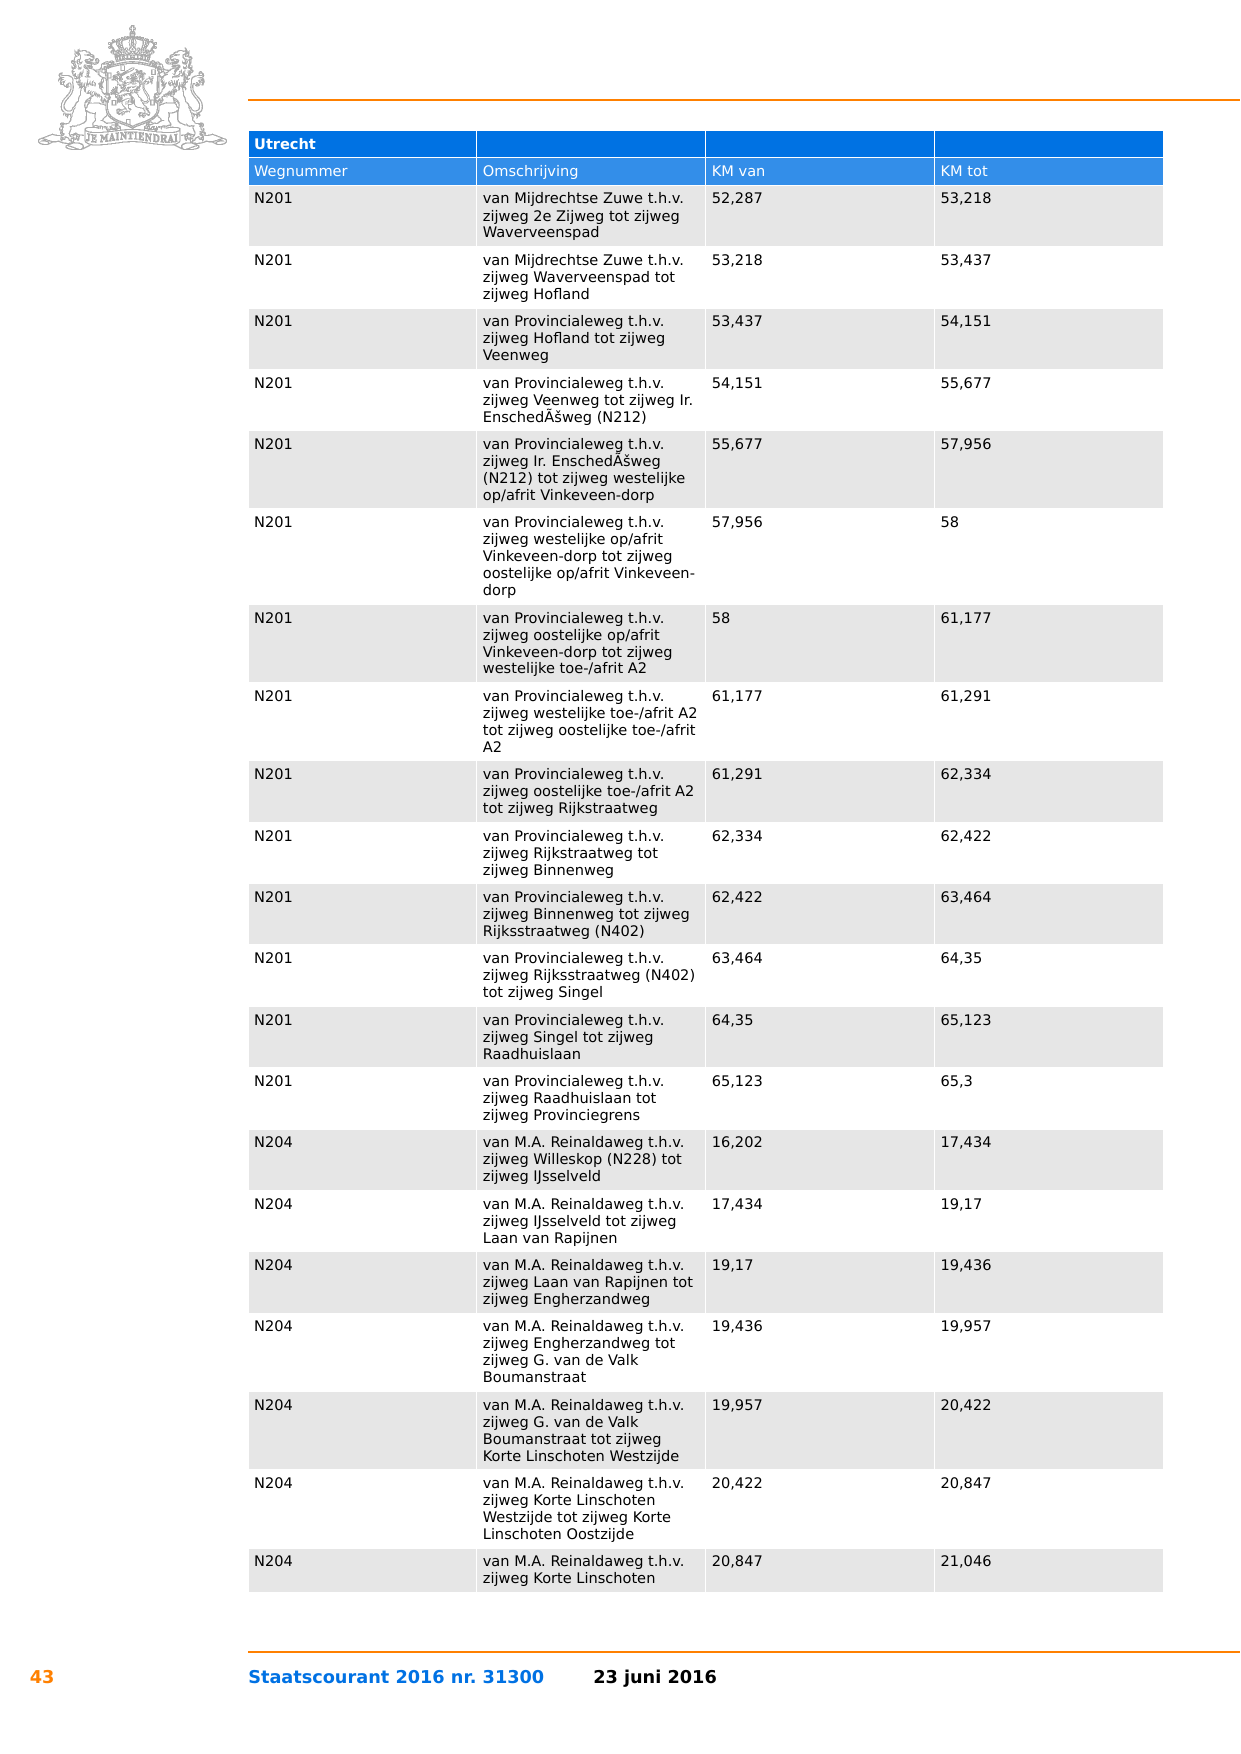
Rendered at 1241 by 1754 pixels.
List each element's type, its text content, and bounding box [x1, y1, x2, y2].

table_cell van Provincialeweg t.h.v. zijweg Raadhuislaan tot zijweg Provinciegrens [477, 1068, 705, 1128]
table_cell 20,847 [706, 1549, 934, 1592]
table_cell van M.A. Reinaldaweg t.h.v. zijweg Willeskop (N228) tot zijweg IJsselveld [477, 1130, 705, 1190]
table_cell 17,434 [935, 1130, 1163, 1190]
table_header Utrecht [249, 131, 476, 157]
table_cell 54,151 [935, 309, 1163, 369]
table_cell N201 [249, 1007, 476, 1067]
table_cell 61,291 [706, 761, 934, 822]
table_cell 53,218 [706, 247, 934, 307]
table_cell van Provincialeweg t.h.v. zijweg Singel tot zijweg Raadhuislaan [477, 1007, 705, 1067]
table_cell 65,123 [935, 1007, 1163, 1067]
table_cell N204 [249, 1392, 476, 1469]
table_cell 62,334 [706, 823, 934, 883]
table_header [935, 131, 1163, 157]
table_cell N204 [249, 1252, 476, 1313]
table_cell 63,464 [706, 946, 934, 1006]
table_cell van M.A. Reinaldaweg t.h.v. zijweg G. van de Valk Boumanstraat tot zijweg Korte Linschoten Westzijde [477, 1392, 705, 1469]
table_cell 62,422 [935, 823, 1163, 883]
table_cell 58 [935, 510, 1163, 604]
table_cell 20,422 [706, 1470, 934, 1548]
table_cell 65,3 [935, 1068, 1163, 1128]
table_cell van M.A. Reinaldaweg t.h.v. zijweg Korte Linschoten [477, 1549, 705, 1592]
picture [38, 25, 227, 150]
table_cell 19,17 [706, 1252, 934, 1313]
table_cell N201 [249, 683, 476, 760]
table_cell N204 [249, 1470, 476, 1548]
table_cell van M.A. Reinaldaweg t.h.v. zijweg Korte Linschoten Westzijde tot zijweg Korte Linschoten Oostzijde [477, 1470, 705, 1548]
table_cell N201 [249, 884, 476, 944]
table_cell N204 [249, 1130, 476, 1190]
table_cell van Provincialeweg t.h.v. zijweg Hofland tot zijweg Veenweg [477, 309, 705, 369]
table_cell van Provincialeweg t.h.v. zijweg oostelijke toe-/afrit A2 tot zijweg Rijkstraatweg [477, 761, 705, 822]
table_cell 54,151 [706, 370, 934, 430]
table_cell van Provincialeweg t.h.v. zijweg Ir. EnschedÃšweg (N212) tot zijweg westelijke op/afrit Vinkeveen-dorp [477, 431, 705, 508]
table_cell N201 [249, 946, 476, 1006]
table_cell 65,123 [706, 1068, 934, 1128]
table_cell 20,847 [935, 1470, 1163, 1548]
table_cell N204 [249, 1314, 476, 1391]
table_cell 62,334 [935, 761, 1163, 822]
table_cell 20,422 [935, 1392, 1163, 1469]
table_cell 61,177 [706, 683, 934, 760]
table_cell 61,291 [935, 683, 1163, 760]
table_cell N201 [249, 186, 476, 246]
table_cell van Mijdrechtse Zuwe t.h.v. zijweg 2e Zijweg tot zijweg Waverveenspad [477, 186, 705, 246]
table_cell 62,422 [706, 884, 934, 944]
table_cell van Provincialeweg t.h.v. zijweg oostelijke op/afrit Vinkeveen-dorp tot zijweg westelijke toe-/afrit A2 [477, 605, 705, 682]
table_cell N204 [249, 1549, 476, 1592]
table_cell 63,464 [935, 884, 1163, 944]
table_cell van Provincialeweg t.h.v. zijweg Rijkstraatweg tot zijweg Binnenweg [477, 823, 705, 883]
table_cell van M.A. Reinaldaweg t.h.v. zijweg Engherzandweg tot zijweg G. van de Valk Boumanstraat [477, 1314, 705, 1391]
table_cell 19,957 [935, 1314, 1163, 1391]
table_cell N201 [249, 1068, 476, 1128]
table_cell 55,677 [706, 431, 934, 508]
table_cell KM van [706, 158, 934, 185]
table_cell 53,437 [935, 247, 1163, 307]
table_cell KM tot [935, 158, 1163, 185]
table_cell N201 [249, 605, 476, 682]
table_cell N201 [249, 370, 476, 430]
table_cell 21,046 [935, 1549, 1163, 1592]
table_cell 57,956 [706, 510, 934, 604]
table_cell 57,956 [935, 431, 1163, 508]
table_cell 16,202 [706, 1130, 934, 1190]
table_cell Omschrijving [477, 158, 705, 185]
table_cell N201 [249, 247, 476, 307]
table_cell 55,677 [935, 370, 1163, 430]
table_cell 19,957 [706, 1392, 934, 1469]
table_cell van Provincialeweg t.h.v. zijweg Rijksstraatweg (N402) tot zijweg Singel [477, 946, 705, 1006]
table_cell 19,436 [706, 1314, 934, 1391]
table_cell van Provincialeweg t.h.v. zijweg Binnenweg tot zijweg Rijksstraatweg (N402) [477, 884, 705, 944]
table_cell van M.A. Reinaldaweg t.h.v. zijweg Laan van Rapijnen tot zijweg Engherzandweg [477, 1252, 705, 1313]
table_cell van Mijdrechtse Zuwe t.h.v. zijweg Waverveenspad tot zijweg Hofland [477, 247, 705, 307]
table_cell 64,35 [935, 946, 1163, 1006]
table_cell 19,436 [935, 1252, 1163, 1313]
table_cell N201 [249, 431, 476, 508]
table_cell 53,218 [935, 186, 1163, 246]
table_cell 19,17 [935, 1191, 1163, 1251]
table_cell N201 [249, 510, 476, 604]
table_cell N201 [249, 823, 476, 883]
table_cell van Provincialeweg t.h.v. zijweg westelijke toe-/afrit A2 tot zijweg oostelijke toe-/afrit A2 [477, 683, 705, 760]
table_cell 17,434 [706, 1191, 934, 1251]
table_cell van M.A. Reinaldaweg t.h.v. zijweg IJsselveld tot zijweg Laan van Rapijnen [477, 1191, 705, 1251]
table_cell 64,35 [706, 1007, 934, 1067]
table_header [477, 131, 705, 157]
table_cell 58 [706, 605, 934, 682]
table_cell N201 [249, 761, 476, 822]
table_cell van Provincialeweg t.h.v. zijweg Veenweg tot zijweg Ir. EnschedÃšweg (N212) [477, 370, 705, 430]
table_cell 52,287 [706, 186, 934, 246]
table_header [706, 131, 934, 157]
table_cell van Provincialeweg t.h.v. zijweg westelijke op/afrit Vinkeveen-dorp tot zijweg oostelijke op/afrit Vinkeveen-dorp [477, 510, 705, 604]
table_cell N204 [249, 1191, 476, 1251]
table_cell 53,437 [706, 309, 934, 369]
table_cell N201 [249, 309, 476, 369]
table_cell 61,177 [935, 605, 1163, 682]
table_cell Wegnummer [249, 158, 476, 185]
